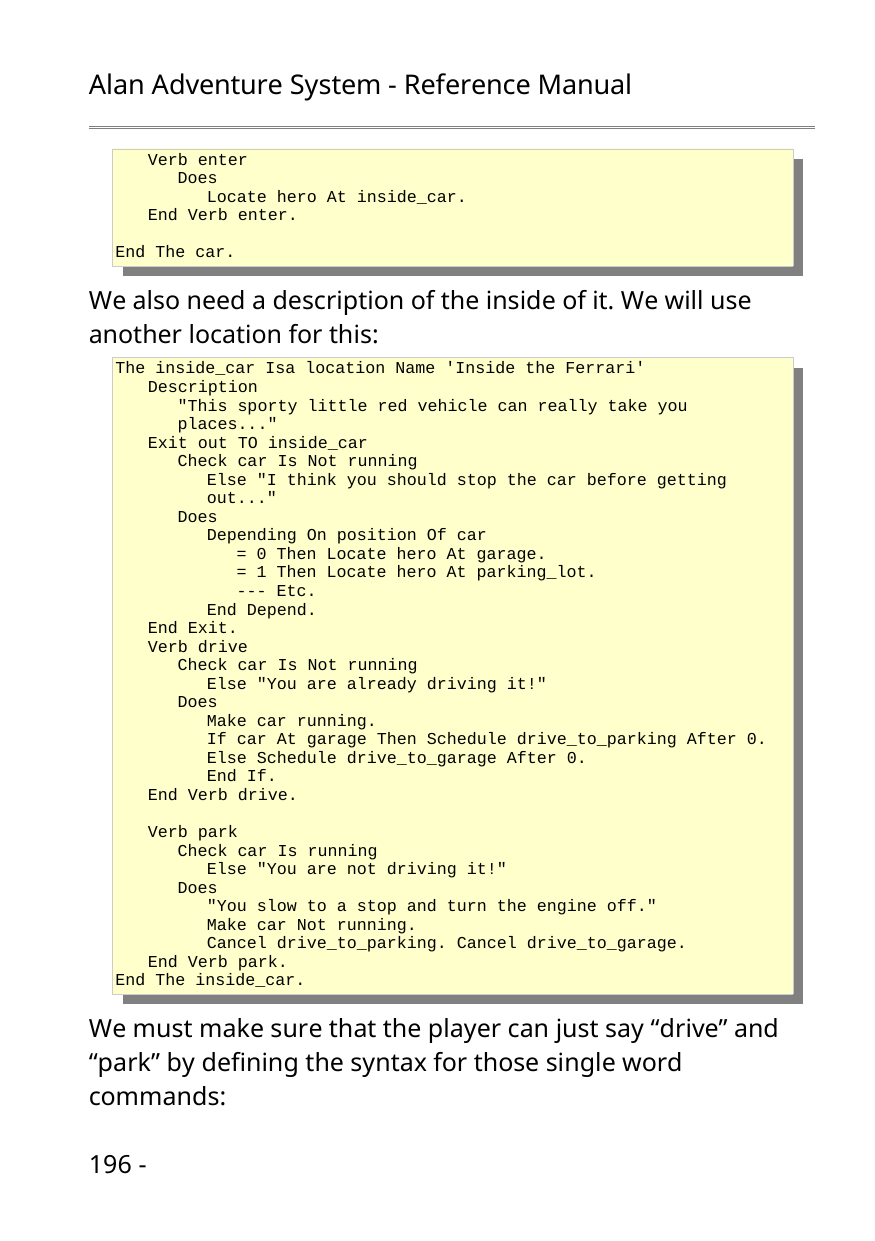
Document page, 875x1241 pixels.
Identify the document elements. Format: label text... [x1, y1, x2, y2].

text = 1 Then Locate hero At parking_lot. --- Etc. End Depend. End Exit. Verb drive Check car Is Not running Else "You are already driving it!" Does Make car running. If car At garage Then Schedule drive_to_parking After 0. Else Schedule drive_to_garage After 0. End If. End Verb drive. Verb park Check car Is running Else "You are not driving it!" Does "You slow to a stop and turn the engine off." Make car Not running. Cancel drive_to_parking. Cancel drive_to_garage. End Verb park. End The inside_car. [113, 561, 793, 994]
text We must make sure that the player can just say “drive” and “park” by defining the syntax for those single word commands: [88, 1011, 815, 1113]
text Verb enter Does Locate hero At inside_car. End Verb enter. End The car. [113, 150, 793, 266]
text We also need a description of the inside of it. We will use another location for this: [88, 283, 815, 351]
text "This sporty little red vehicle can really take you places..." Exit out TO inside_car Check car Is Not running Else "I think you should stop the car before getting out..." Does [113, 394, 793, 524]
text The inside_car Isa location Name 'Inside the Ferrari' Description [113, 358, 793, 394]
text = 0 Then Locate hero At garage. [113, 543, 793, 561]
text Depending On position Of car [113, 524, 793, 543]
